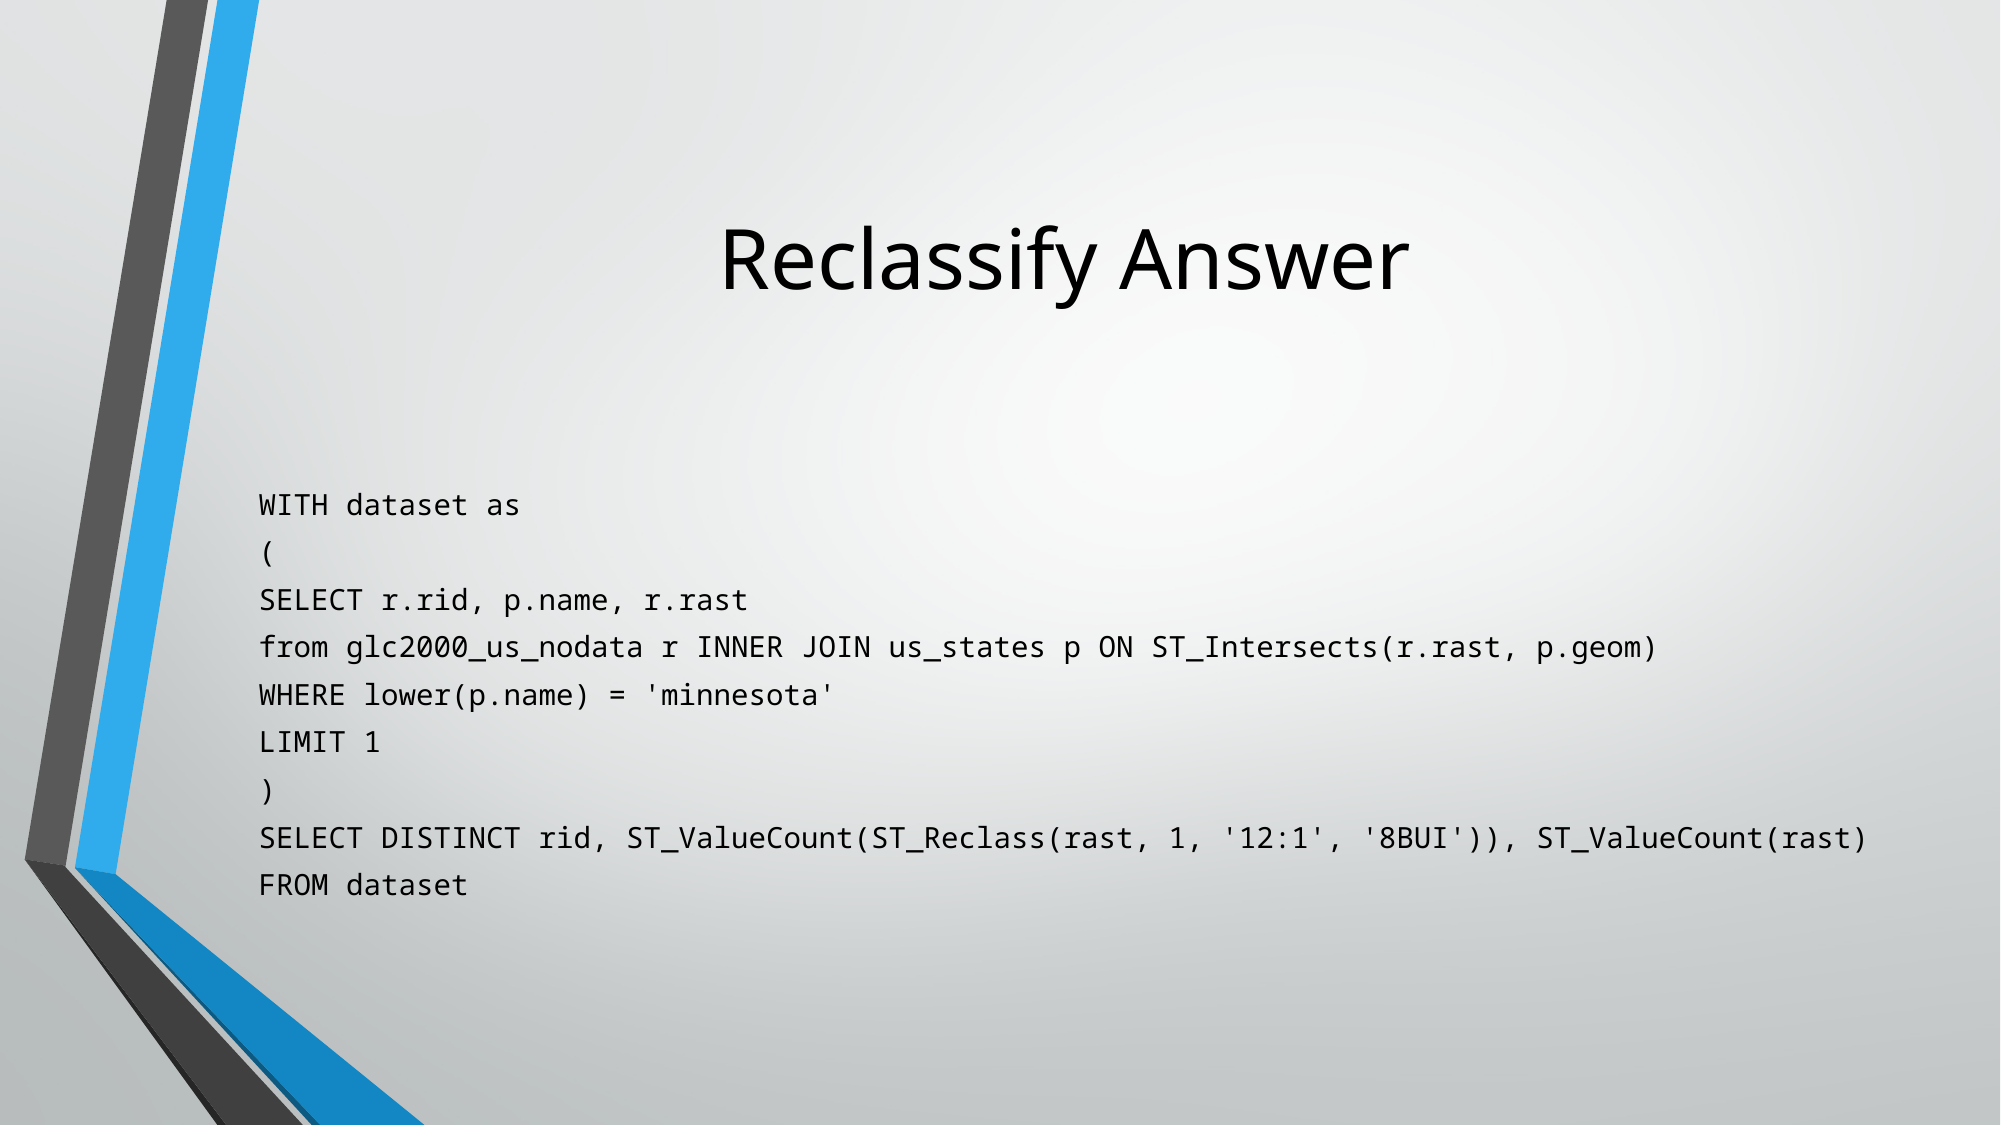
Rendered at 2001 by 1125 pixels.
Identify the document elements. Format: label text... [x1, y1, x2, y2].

title Reclassify Answer [243, 112, 1887, 400]
list WITH dataset as ( SELECT r.rid, p.name, r.rast from glc2000_us_nodata r INNER JOIN us_states p ON ST_Intersects(r.rast, p.geom) WHERE lower(p.name) = 'minnesota' LIMIT 1 ) SELECT DISTINCT rid, ST_ValueCount(ST_Reclass(rast, 1, '12:1', '8BUI')), ST_ValueCount(rast) FROM dataset [243, 437, 1887, 950]
